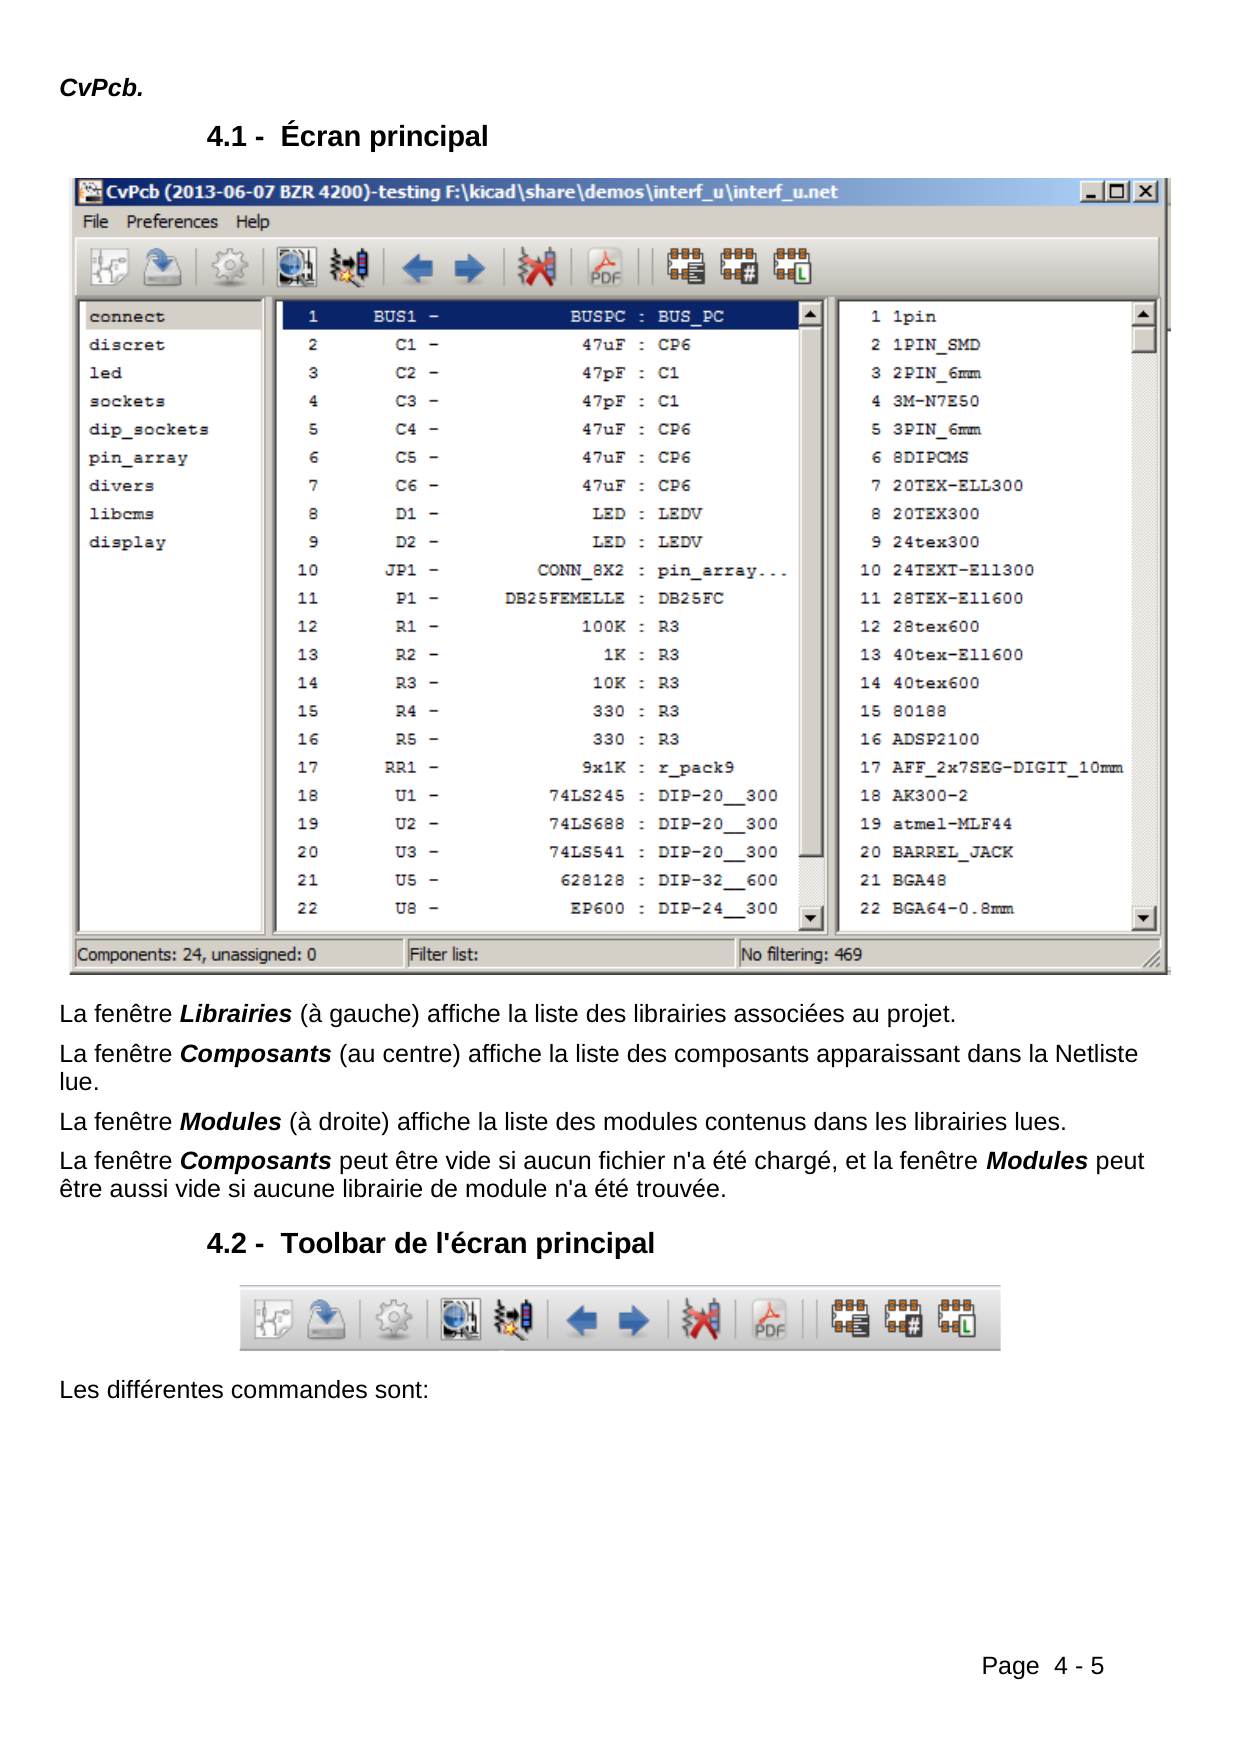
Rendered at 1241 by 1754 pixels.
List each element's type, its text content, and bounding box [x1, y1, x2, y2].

text Les différentes commandes sont: [59, 1376, 1181, 1404]
text La fenêtre Librairies (à gauche) affiche la liste des librairies associées au projet. [59, 1000, 1181, 1028]
picture [69, 178, 1171, 975]
subtitle Écran principal [133, 120, 1181, 153]
text La fenêtre Modules (à droite) affiche la liste des modules contenus dans les librairies lues. [59, 1107, 1181, 1136]
text La fenêtre Composants (au centre) affiche la liste des composants apparaissant dans la Netliste lue. [59, 1040, 1181, 1096]
subtitle Toolbar de l'écran principal [133, 1227, 1181, 1259]
text La fenêtre Composants peut être vide si aucun fichier n'a été chargé, et la fenêtre Modules peut être aussi vide si aucune librairie de module n'a été trouvée. [59, 1147, 1181, 1203]
